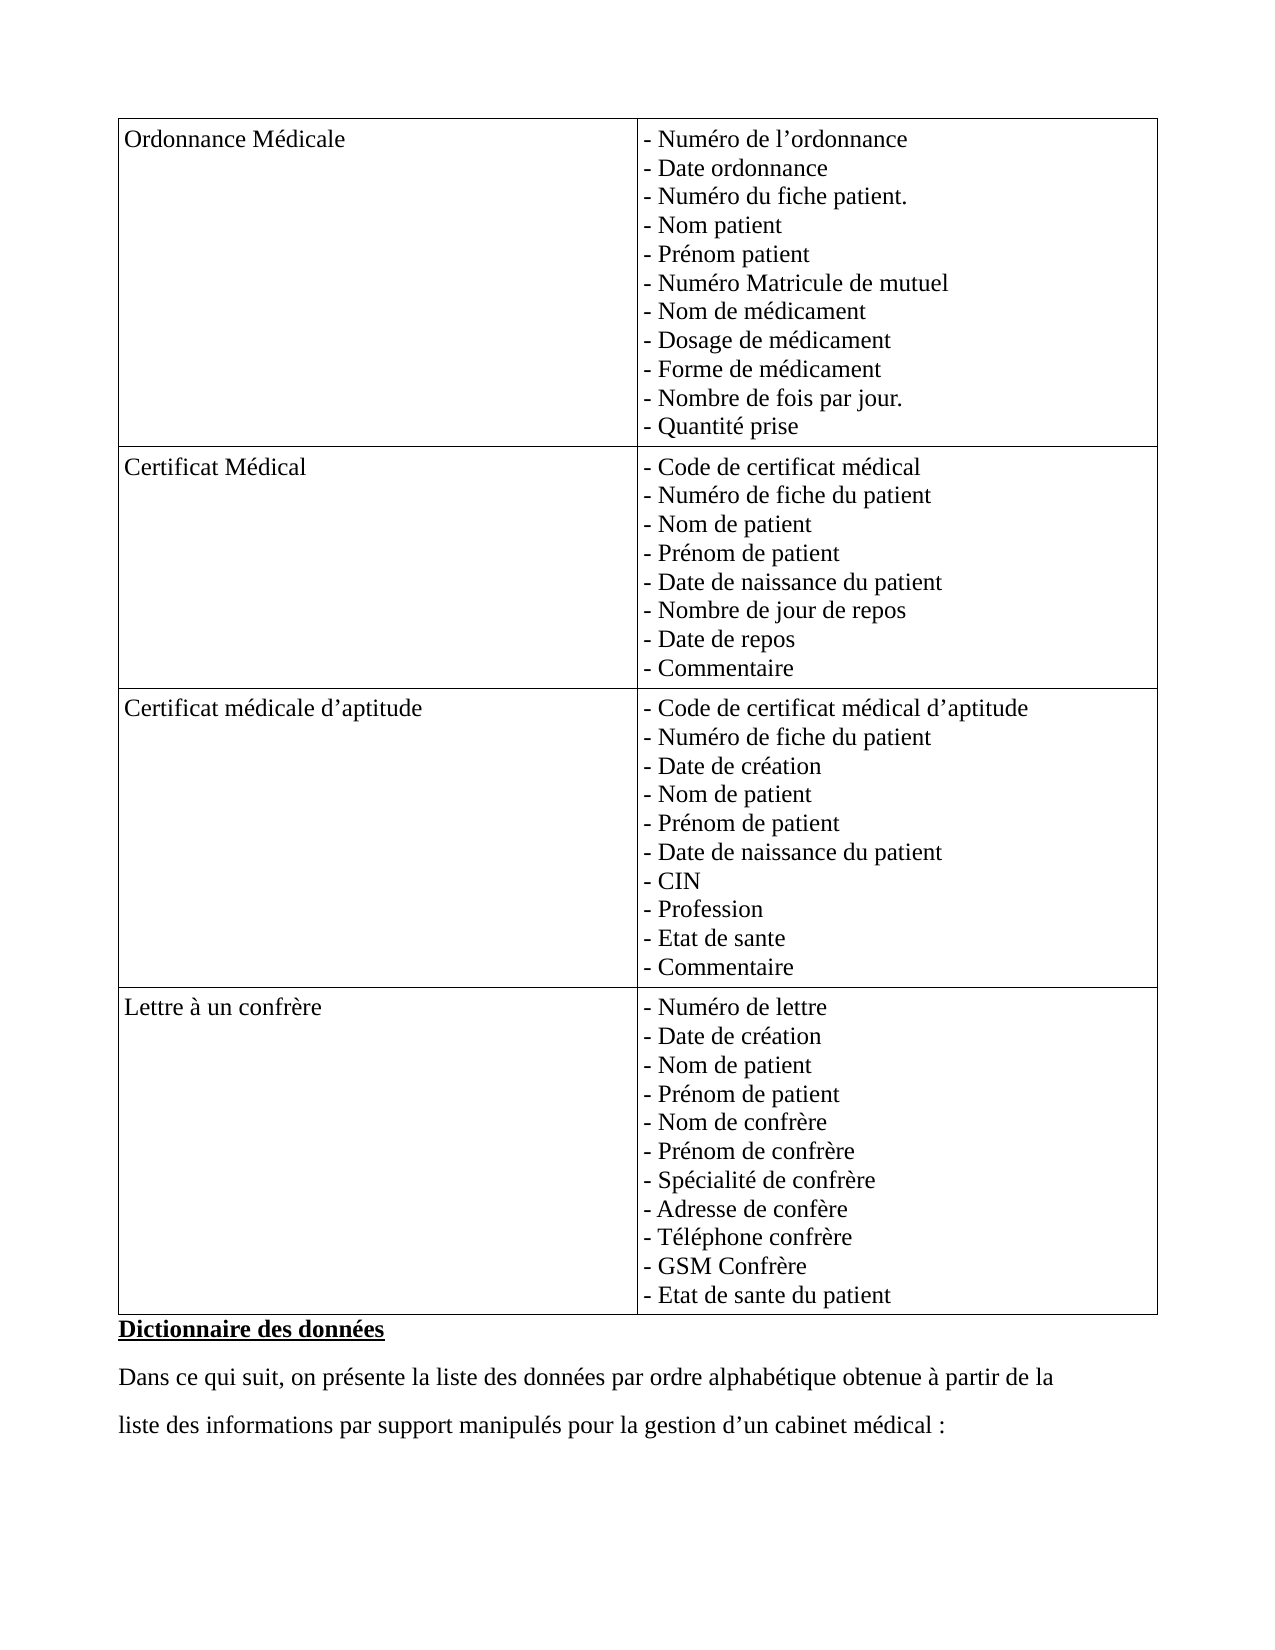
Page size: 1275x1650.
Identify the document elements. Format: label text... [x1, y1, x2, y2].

table_cell Ordonnance Médicale [119, 119, 637, 446]
table_cell - Numéro de lettre - Date de création - Nom de patient - Prénom de patient - Nom de confrère - Prénom de confrère - Spécialité de confrère - Adresse de confère - Téléphone confrère - GSM Confrère - Etat de sante du patient [638, 988, 1157, 1314]
table_cell - Code de certificat médical d’aptitude - Numéro de fiche du patient - Date de création - Nom de patient - Prénom de patient - Date de naissance du patient - CIN - Profession - Etat de sante - Commentaire [638, 689, 1157, 987]
table_cell - Numéro de l’ordonnance - Date ordonnance - Numéro du fiche patient. - Nom patient - Prénom patient - Numéro Matricule de mutuel - Nom de médicament - Dosage de médicament - Forme de médicament - Nombre de fois par jour. - Quantité prise [638, 119, 1157, 446]
table_cell Certificat médicale d’aptitude [119, 689, 637, 987]
text Dictionnaire des données [118, 1315, 1157, 1343]
table_cell Certificat Médical [119, 447, 637, 687]
text Dans ce qui suit, on présente la liste des données par ordre alphabétique obtenue à partir de la [118, 1362, 1157, 1391]
table_cell Lettre à un confrère [119, 988, 637, 1314]
text liste des informations par support manipulés pour la gestion d’un cabinet médical : [118, 1410, 1157, 1438]
table_cell - Code de certificat médical - Numéro de fiche du patient - Nom de patient - Prénom de patient - Date de naissance du patient - Nombre de jour de repos - Date de repos - Commentaire [638, 447, 1157, 687]
